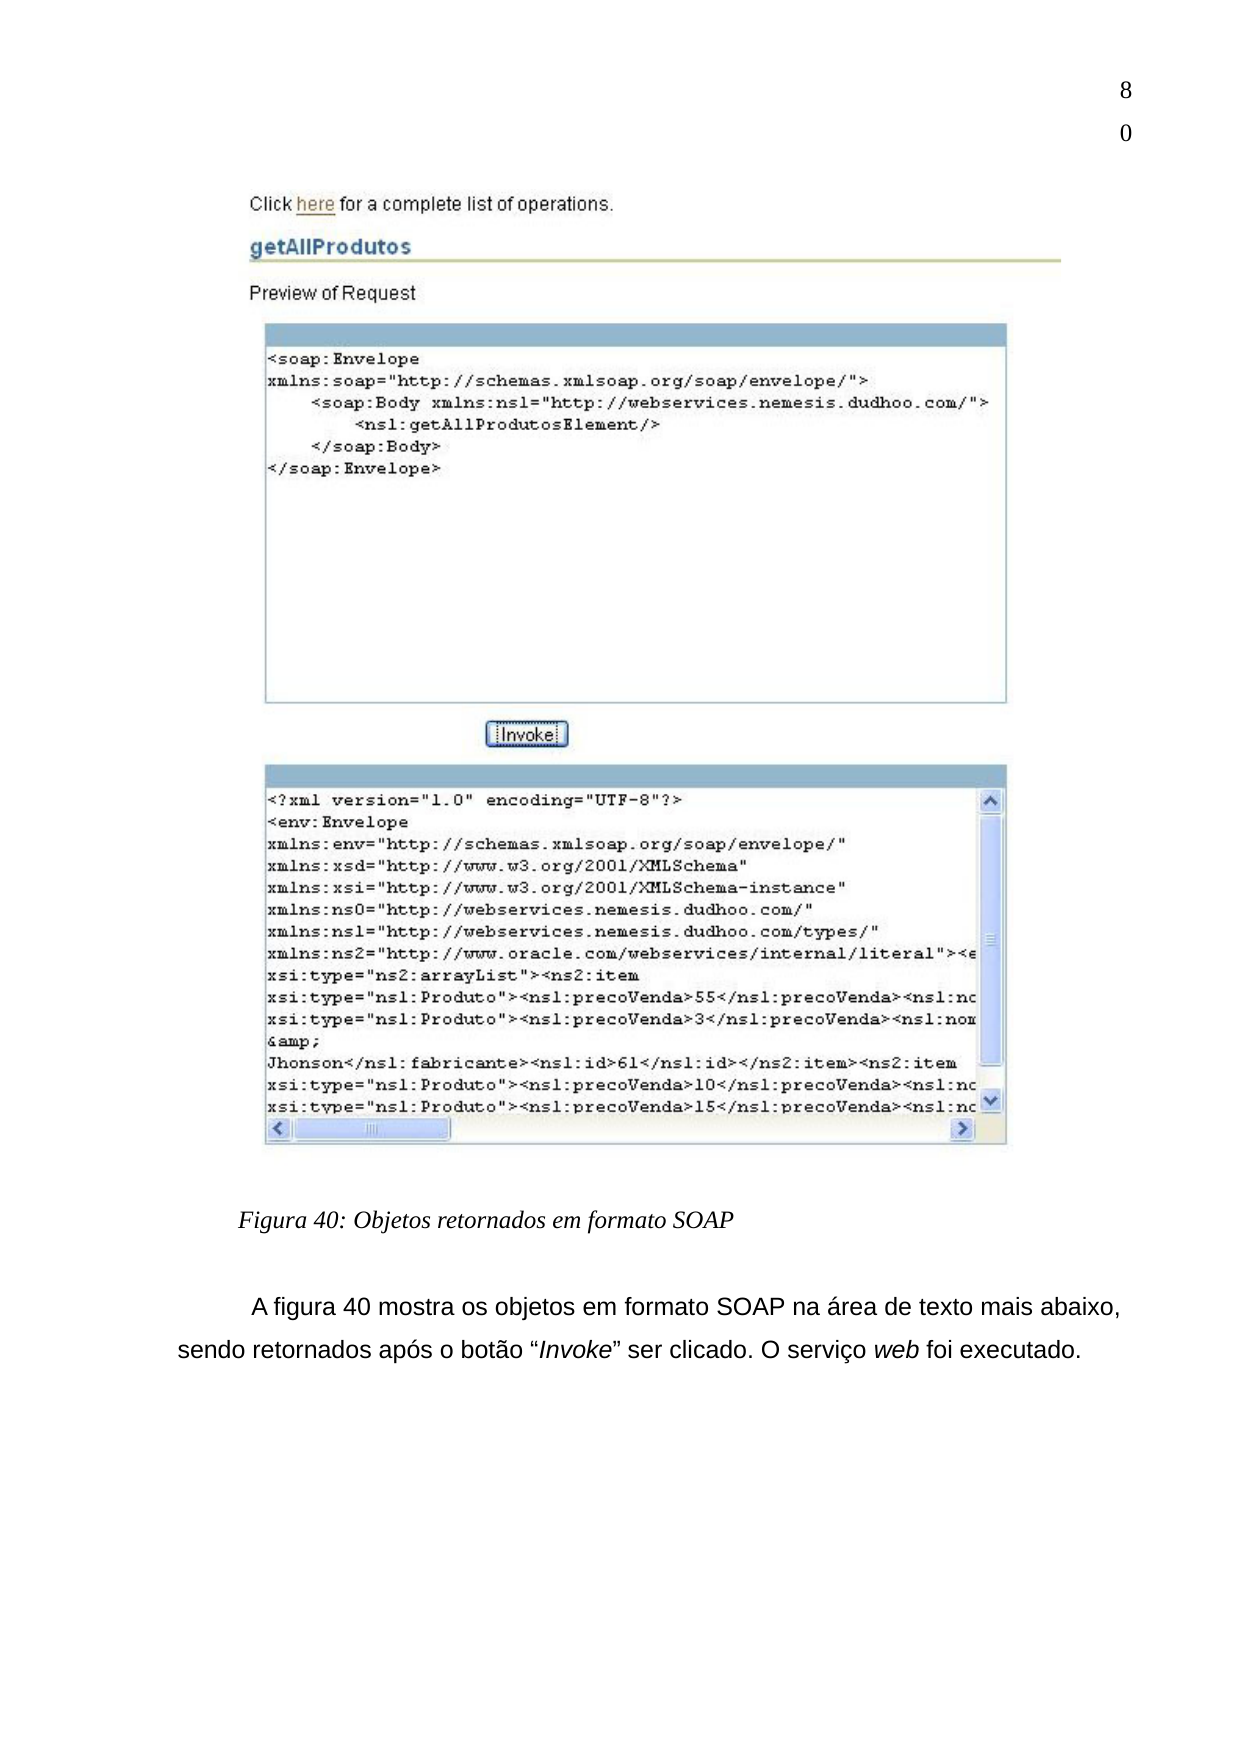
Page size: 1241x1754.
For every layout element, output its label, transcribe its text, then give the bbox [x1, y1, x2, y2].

text Figura 40: Objetos retornados em formato SOAP [238, 1192, 1061, 1234]
text A figura 40 mostra os objetos em formato SOAP na área de texto mais abaixo, sendo retornados após o botão “Invoke” ser clicado. O serviço web foi executado. [177, 1292, 1122, 1364]
